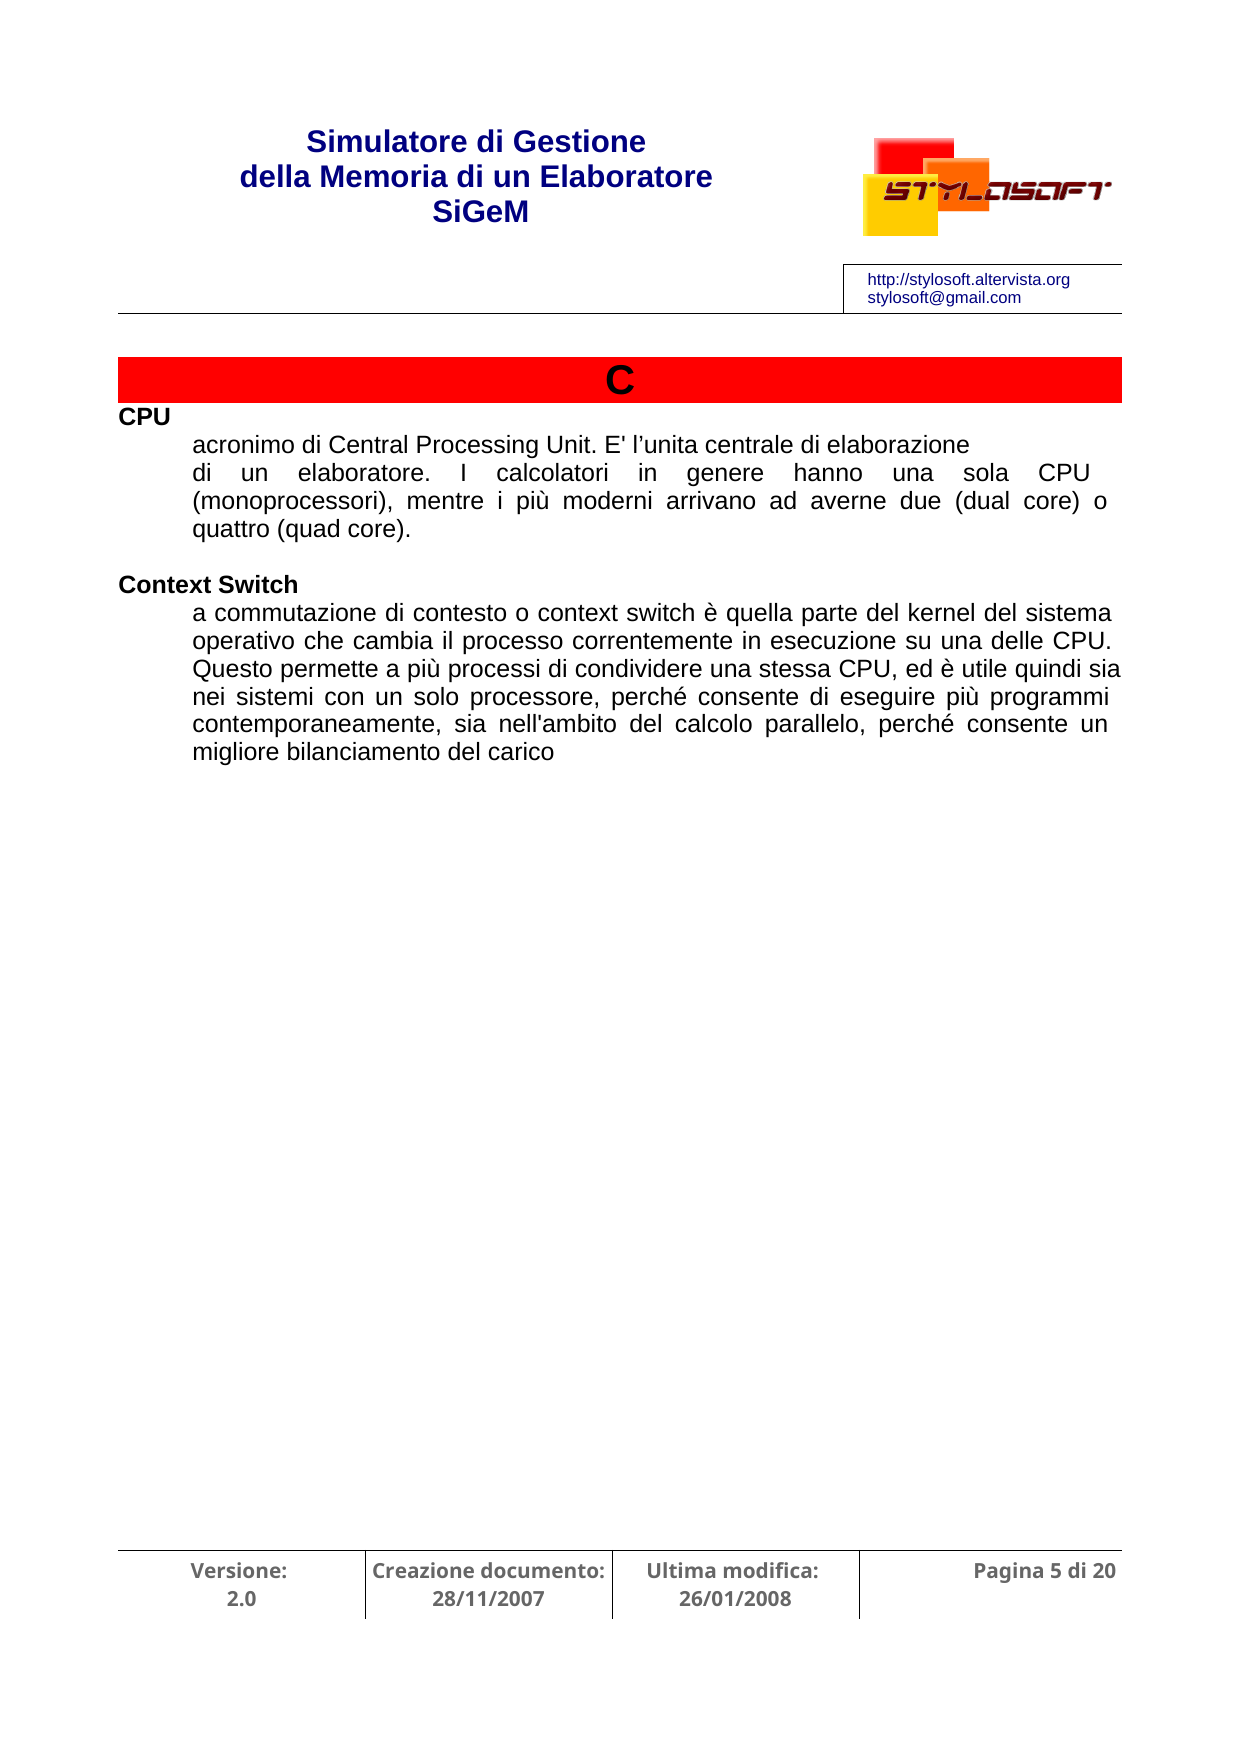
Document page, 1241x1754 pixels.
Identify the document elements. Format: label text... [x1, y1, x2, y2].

text Context Switch [118, 571, 1122, 598]
text a commutazione di contesto o context switch è quella parte del kernel del sistema operativo che cambia il processo correntemente in esecuzione su una delle CPU. Questo permette a più processi di condividere una stessa CPU, ed è utile quindi sia nei sistemi con un solo processore, perché consente di eseguire più programmi contemporaneamente, sia nell'ambito del calcolo parallelo, perché consente un migliore bilanciamento del carico [118, 598, 1122, 766]
text di un elaboratore. I calcolatori in genere hanno una sola CPU (monoprocessori), mentre i più moderni arrivano ad averne due (dual core) o quattro (quad core). [118, 459, 1122, 543]
text acronimo di Central Processing Unit. E' l’unita centrale di elaborazione [118, 431, 1122, 459]
text CPU [118, 403, 1122, 431]
picture [848, 123, 1117, 247]
text C [118, 357, 1122, 403]
